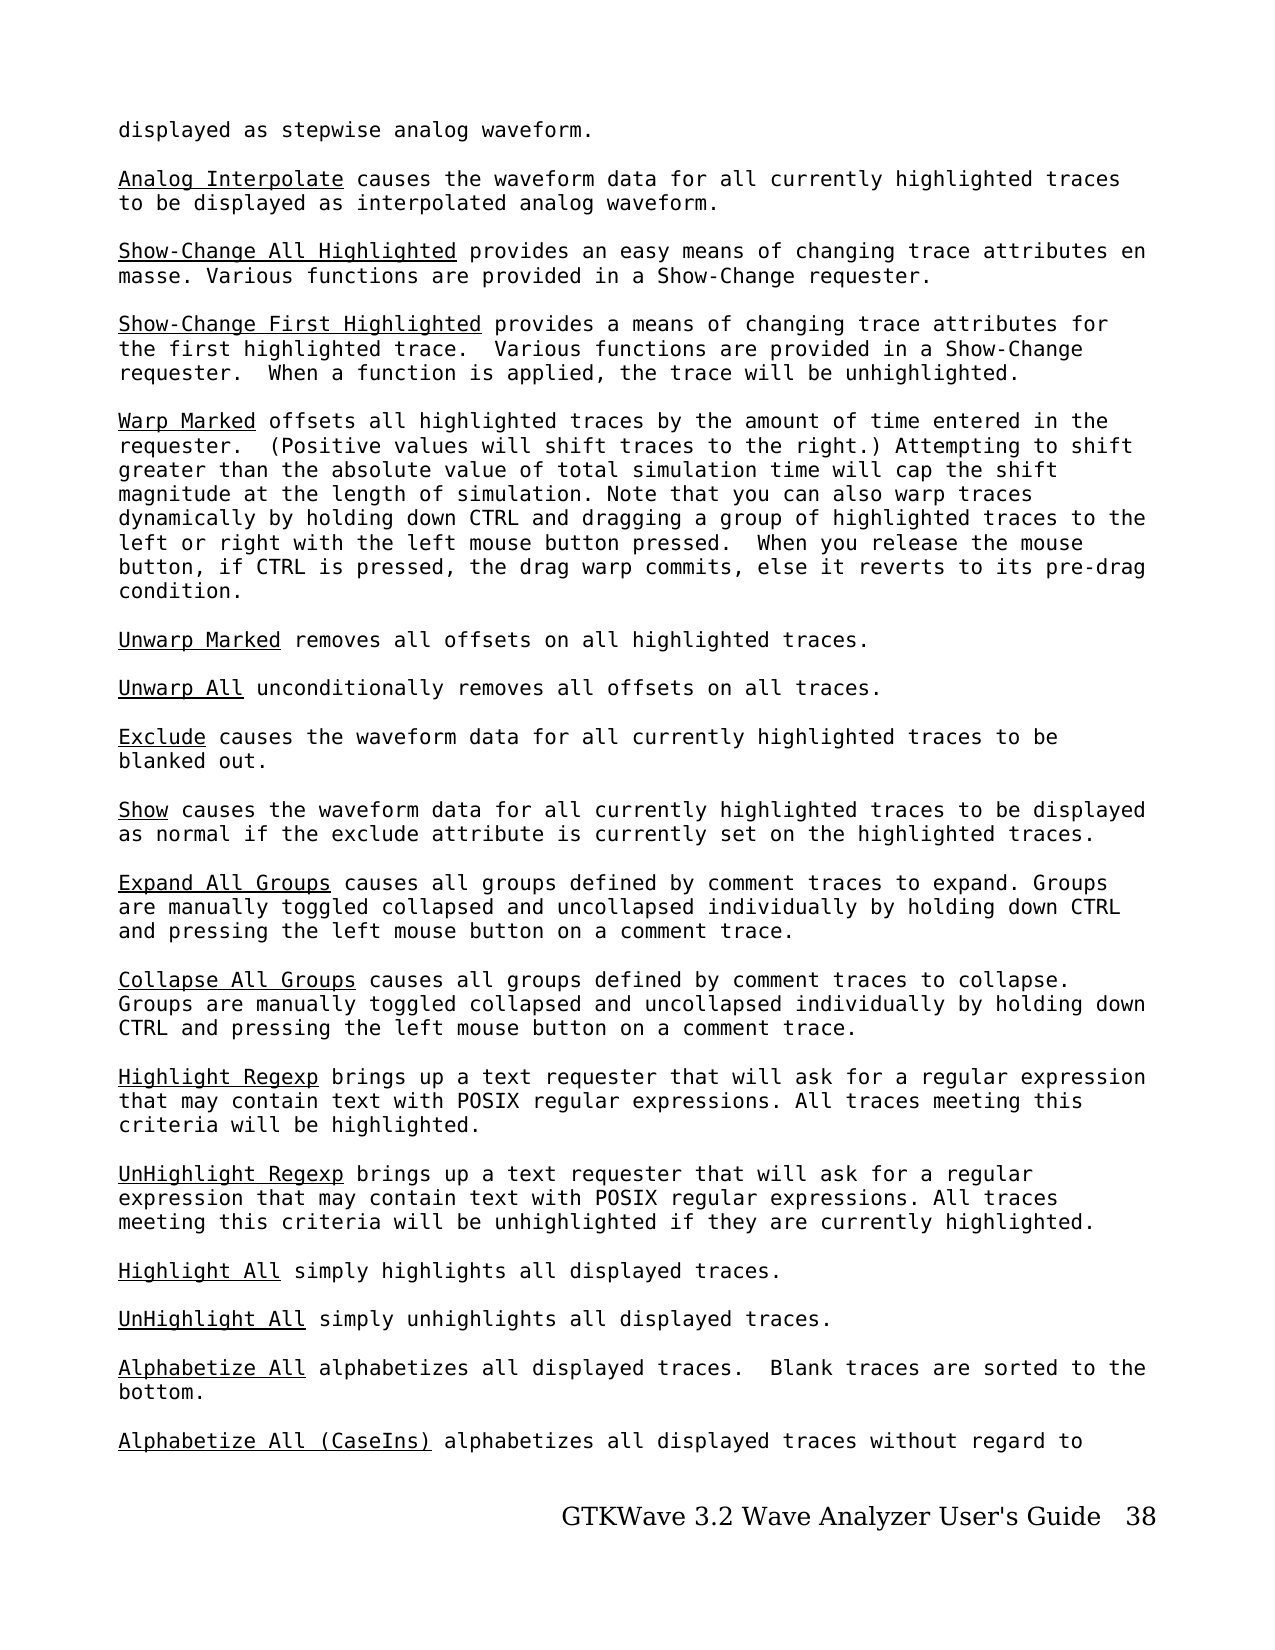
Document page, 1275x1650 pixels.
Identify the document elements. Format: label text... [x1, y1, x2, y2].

text Highlight All simply highlights all displayed traces. [118, 1259, 1157, 1283]
text displayed as stepwise analog waveform. [118, 118, 1157, 142]
text Highlight Regexp brings up a text requester that will ask for a regular expression that may contain text with POSIX regular expressions. All traces meeting this criteria will be highlighted. [118, 1065, 1157, 1137]
text Analog Interpolate causes the waveform data for all currently highlighted traces to be displayed as interpolated analog waveform. [118, 167, 1157, 215]
text Unwarp Marked removes all offsets on all highlighted traces. [118, 628, 1157, 652]
text UnHighlight Regexp brings up a text requester that will ask for a regular expression that may contain text with POSIX regular expressions. All traces meeting this criteria will be unhighlighted if they are currently highlighted. [118, 1162, 1157, 1234]
text Collapse All Groups causes all groups defined by comment traces to collapse. Groups are manually toggled collapsed and uncollapsed individually by holding down CTRL and pressing the left mouse button on a comment trace. [118, 968, 1157, 1040]
text Show-Change First Highlighted provides a means of changing trace attributes for the first highlighted trace. Various functions are provided in a Show-Change requester. When a function is applied, the trace will be unhighlighted. [118, 312, 1157, 385]
text Show causes the waveform data for all currently highlighted traces to be displayed as normal if the exclude attribute is currently set on the highlighted traces. [118, 798, 1157, 846]
text Exclude causes the waveform data for all currently highlighted traces to be blanked out. [118, 725, 1157, 773]
text Show-Change All Highlighted provides an easy means of changing trace attributes en masse. Various functions are provided in a Show-Change requester. [118, 239, 1157, 288]
text Alphabetize All (CaseIns) alphabetizes all displayed traces without regard to [118, 1429, 1157, 1453]
text Expand All Groups causes all groups defined by comment traces to expand. Groups are manually toggled collapsed and uncollapsed individually by holding down CTRL and pressing the left mouse button on a comment trace. [118, 871, 1157, 943]
text Alphabetize All alphabetizes all displayed traces. Blank traces are sorted to the bottom. [118, 1356, 1157, 1404]
text UnHighlight All simply unhighlights all displayed traces. [118, 1307, 1157, 1332]
text Unwarp All unconditionally removes all offsets on all traces. [118, 676, 1157, 701]
text Warp Marked offsets all highlighted traces by the amount of time entered in the requester. (Positive values will shift traces to the right.) Attempting to shift greater than the absolute value of total simulation time will cap the shift magnitude at the length of simulation. Note that you can also warp traces dynamically by holding down CTRL and dragging a group of highlighted traces to the left or right with the left mouse button pressed. When you release the mouse button, if CTRL is pressed, the drag warp commits, else it reverts to its pre-drag condition. [118, 409, 1157, 603]
